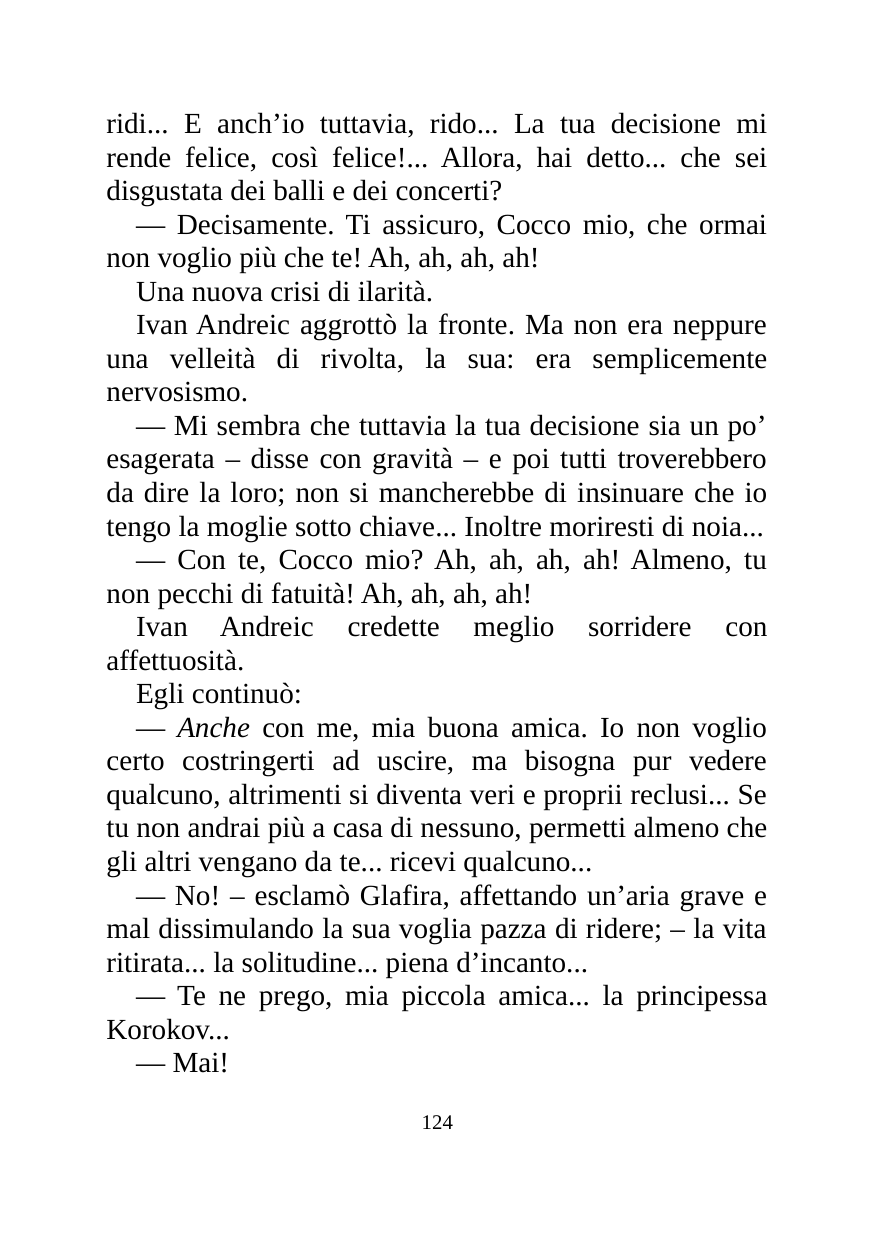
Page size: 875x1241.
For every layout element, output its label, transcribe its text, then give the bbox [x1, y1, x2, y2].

text ridi... E anch’io tuttavia, rido... La tua decisione mi rende felice, così felice!... Allora, hai detto... che sei disgustata dei balli e dei concerti? [106, 106, 768, 207]
text Una nuova crisi di ilarità. [106, 274, 768, 307]
text — Anche con me, mia buona amica. Io non voglio certo costringerti ad uscire, ma bisogna pur vedere qualcuno, altrimenti si diventa veri e proprii reclusi... Se tu non andrai più a casa di nessuno, permetti almeno che gli altri vengano da te... ricevi qualcuno... [106, 710, 768, 878]
text — No! – esclamò Glafira, affettando un’aria grave e mal dissimulando la sua voglia pazza di ridere; – la vita ritirata... la solitudine... piena d’incanto... [106, 878, 768, 978]
text Ivan Andreic credette meglio sorridere con affettuosità. [106, 609, 768, 676]
text — Con te, Cocco mio? Ah, ah, ah, ah! Almeno, tu non pecchi di fatuità! Ah, ah, ah, ah! [106, 542, 768, 609]
text Egli continuò: [106, 676, 768, 710]
text — Decisamente. Ti assicuro, Cocco mio, che ormai non voglio più che te! Ah, ah, ah, ah! [106, 207, 768, 274]
text — Mi sembra che tuttavia la tua decisione sia un po’ esagerata – disse con gravità – e poi tutti troverebbero da dire la loro; non si mancherebbe di insinuare che io tengo la moglie sotto chiave... Inoltre moriresti di noia... [106, 408, 768, 542]
text Ivan Andreic aggrottò la fronte. Ma non era neppure una velleità di rivolta, la sua: era semplicemente nervosismo. [106, 307, 768, 408]
text — Te ne prego, mia piccola amica... la principessa Korokov... [106, 978, 768, 1045]
text — Mai! [106, 1045, 768, 1079]
